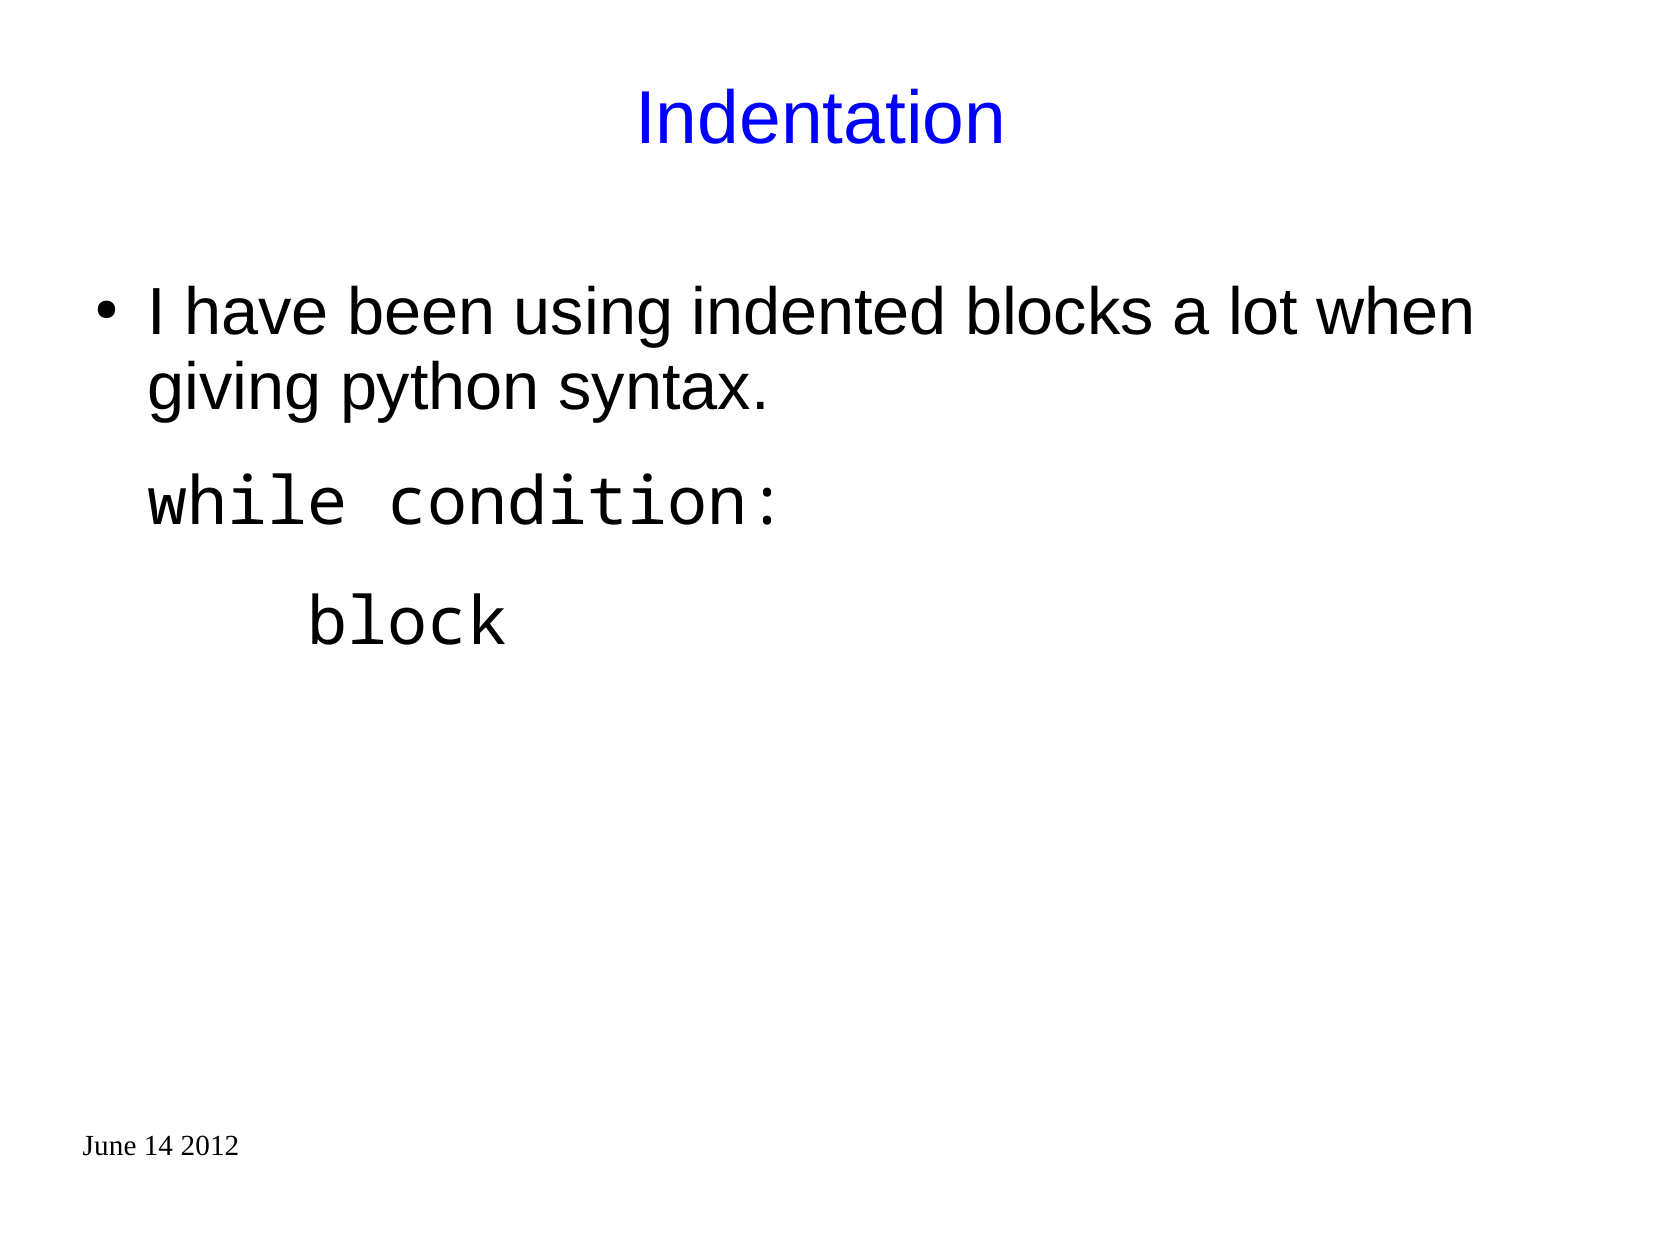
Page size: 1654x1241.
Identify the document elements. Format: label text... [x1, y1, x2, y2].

title Indentation [76, 58, 1565, 178]
list I have been using indented blocks a lot when giving python syntax. while condition: block [76, 274, 1565, 1093]
